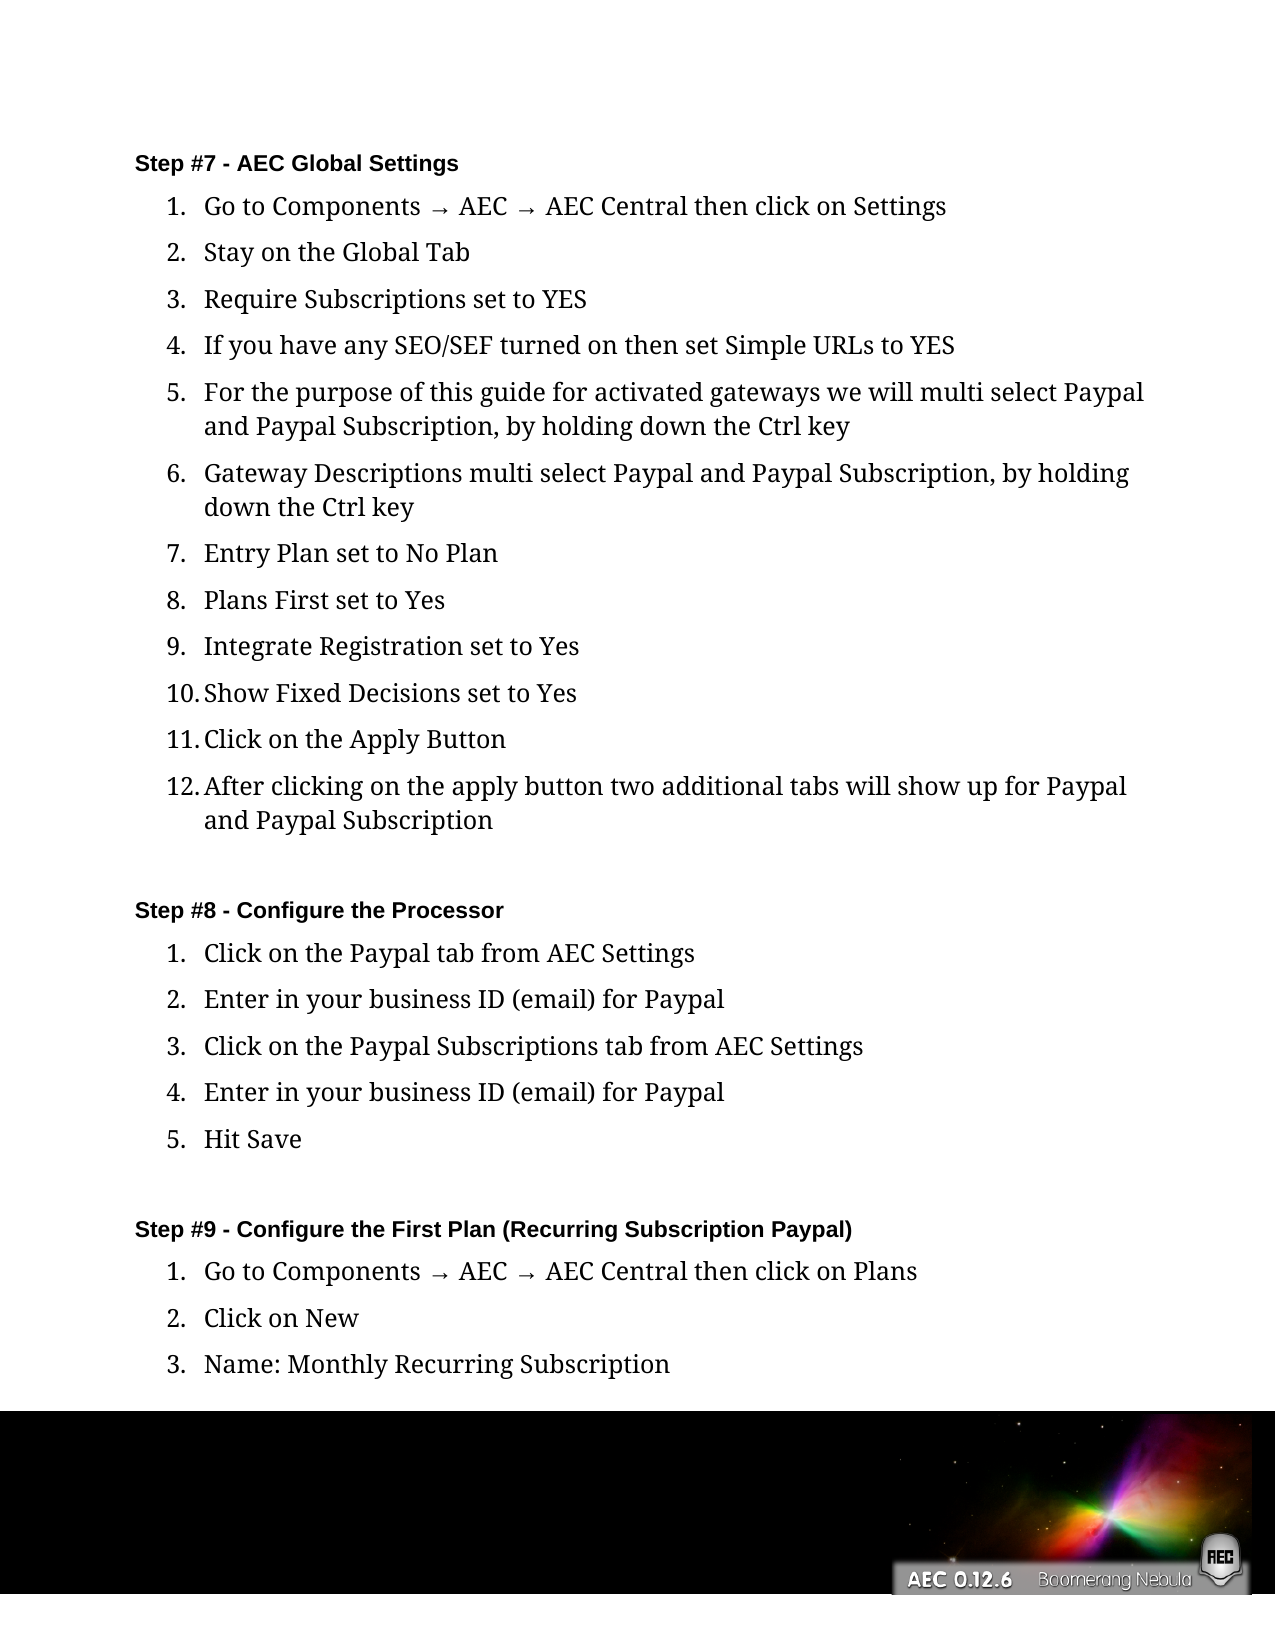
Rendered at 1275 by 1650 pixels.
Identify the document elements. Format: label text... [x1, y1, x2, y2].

list Click on the Paypal tab from AEC Settings [166, 935, 1147, 969]
list Integrate Registration set to Yes [166, 629, 1147, 663]
list For the purpose of this guide for activated gateways we will multi select Paypal and Paypal Subscription, by holding down the Ctrl key [166, 374, 1147, 443]
list If you have any SEO/SEF turned on then set Simple URLs to YES [166, 328, 1147, 362]
list Plans First set to Yes [166, 582, 1147, 616]
list Enter in your business ID (email) for Paypal [166, 982, 1147, 1016]
list Stay on the Global Tab [166, 235, 1147, 269]
subtitle Step #9 - Configure the First Plan (Recurring Subscription Paypal) [134, 1216, 1147, 1242]
subtitle Step #7 - AEC Global Settings [134, 150, 1147, 176]
list Go to Components → AEC → AEC Central then click on Plans [166, 1254, 1147, 1288]
list Gateway Descriptions multi select Paypal and Paypal Subscription, by holding down the Ctrl key [166, 455, 1147, 523]
list Enter in your business ID (email) for Paypal [166, 1075, 1147, 1109]
list After clicking on the apply button two additional tabs will show up for Paypal and Paypal Subscription [166, 769, 1147, 837]
list Show Fixed Decisions set to Yes [166, 676, 1147, 709]
subtitle Step #8 - Configure the Processor [134, 897, 1147, 923]
list Name: Monthly Recurring Subscription [166, 1347, 1147, 1381]
picture [891, 1414, 1252, 1595]
list Click on New [166, 1301, 1147, 1334]
list Click on the Paypal Subscriptions tab from AEC Settings [166, 1028, 1147, 1062]
list Entry Plan set to No Plan [166, 536, 1147, 570]
list Hit Save [166, 1121, 1147, 1156]
list Require Subscriptions set to YES [166, 281, 1147, 316]
list Click on the Apply Button [166, 722, 1147, 756]
list Go to Components → AEC → AEC Central then click on Settings [166, 188, 1147, 222]
